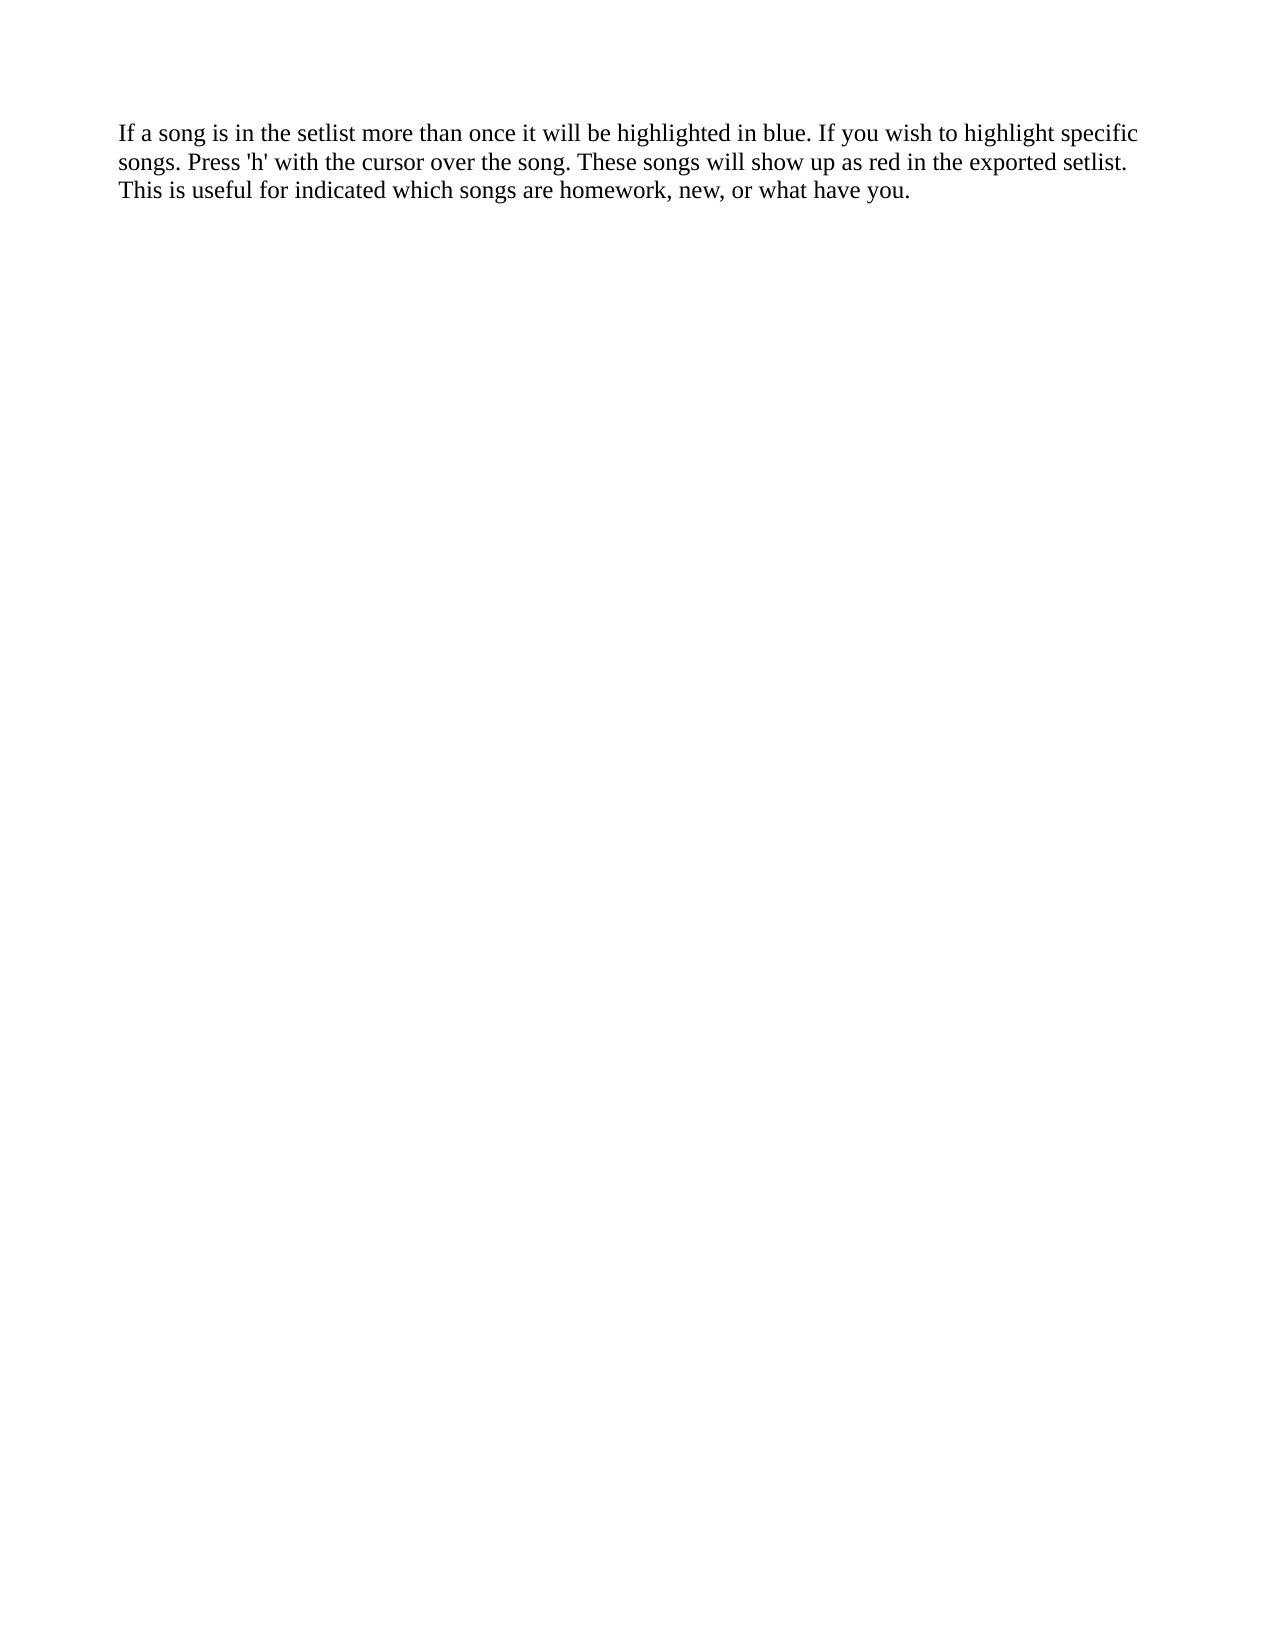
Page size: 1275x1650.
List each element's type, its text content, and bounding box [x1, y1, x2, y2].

text If a song is in the setlist more than once it will be highlighted in blue. If you wish to highlight specific songs. Press 'h' with the cursor over the song. These songs will show up as red in the exported setlist. This is useful for indicated which songs are homework, new, or what have you. [118, 118, 1157, 204]
